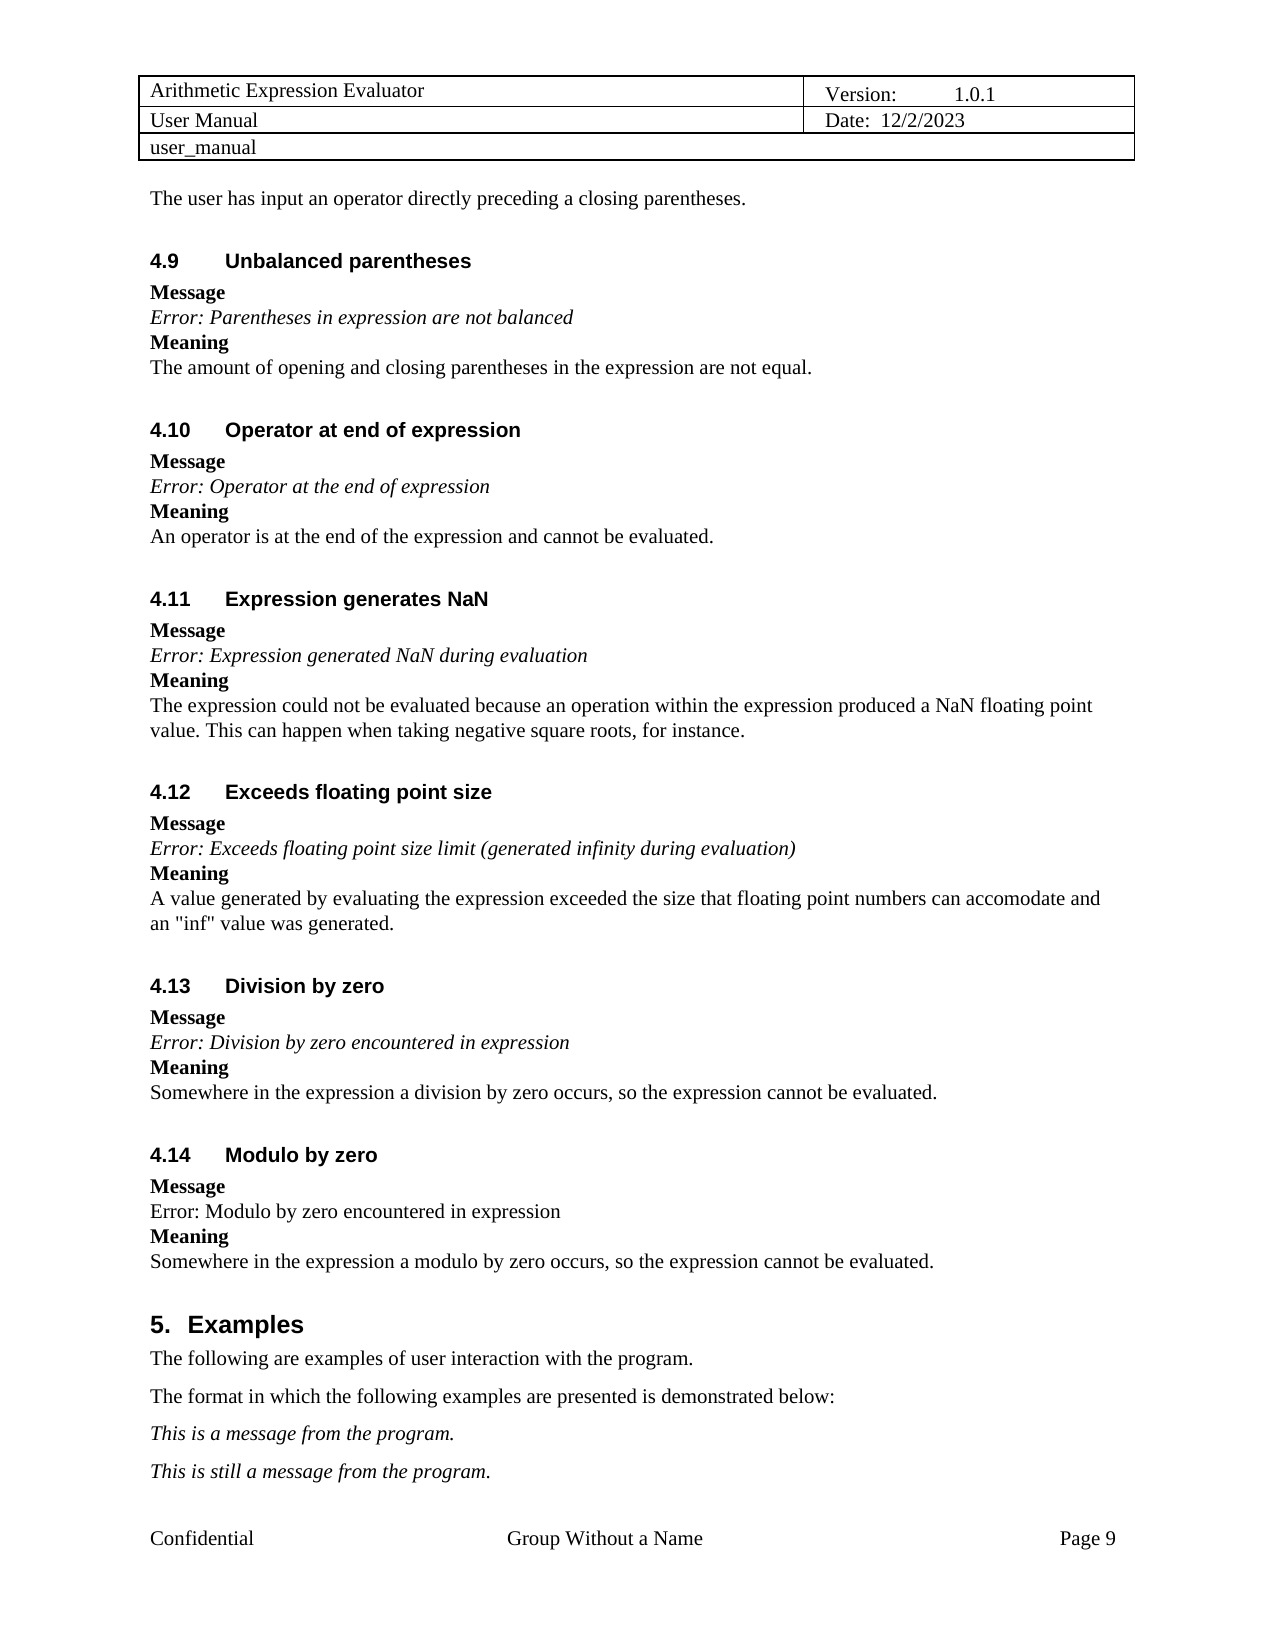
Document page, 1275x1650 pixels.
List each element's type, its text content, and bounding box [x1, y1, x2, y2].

text A value generated by evaluating the expression exceeded the size that floating point numbers can accomodate and an "inf" value was generated. [150, 885, 1125, 935]
text Message [150, 1173, 1125, 1198]
text The following are examples of user interaction with the program. [150, 1345, 1125, 1370]
text The user has input an operator directly preceding a closing parentheses. [150, 185, 1125, 210]
subtitle 4.14 Modulo by zero [150, 1142, 1125, 1167]
text Error: Expression generated NaN during evaluation [150, 642, 1125, 667]
text This is a message from the program. [150, 1420, 1125, 1445]
text Somewhere in the expression a modulo by zero occurs, so the expression cannot be evaluated. [150, 1248, 1125, 1273]
text Somewhere in the expression a division by zero occurs, so the expression cannot be evaluated. [150, 1079, 1125, 1104]
text Meaning [150, 860, 1125, 885]
text The amount of opening and closing parentheses in the expression are not equal. [150, 354, 1125, 379]
text Meaning [150, 667, 1125, 692]
text Message [150, 279, 1125, 304]
text Meaning [150, 329, 1125, 354]
text Meaning [150, 498, 1125, 523]
subtitle 4.13 Division by zero [150, 973, 1125, 998]
subtitle 4.12 Exceeds floating point size [150, 779, 1125, 804]
text An operator is at the end of the expression and cannot be evaluated. [150, 523, 1125, 548]
subtitle Examples [150, 1310, 1125, 1339]
text Message [150, 448, 1125, 473]
text This is still a message from the program. [150, 1458, 1125, 1483]
text Error: Parentheses in expression are not balanced [150, 304, 1125, 329]
subtitle 4.9 Unbalanced parentheses [150, 248, 1125, 273]
subtitle 4.11 Expression generates NaN [150, 585, 1125, 610]
text Error: Modulo by zero encountered in expression [150, 1198, 1125, 1223]
text Meaning [150, 1223, 1125, 1248]
text Message [150, 1004, 1125, 1029]
text Message [150, 617, 1125, 642]
text Message [150, 810, 1125, 835]
text The expression could not be evaluated because an operation within the expression produced a NaN floating point value. This can happen when taking negative square roots, for instance. [150, 692, 1125, 742]
text The format in which the following examples are presented is demonstrated below: [150, 1383, 1125, 1408]
text Meaning [150, 1054, 1125, 1079]
text Error: Division by zero encountered in expression [150, 1029, 1125, 1054]
subtitle 4.10 Operator at end of expression [150, 417, 1125, 442]
text Error: Operator at the end of expression [150, 473, 1125, 498]
text Error: Exceeds floating point size limit (generated infinity during evaluation) [150, 835, 1125, 860]
